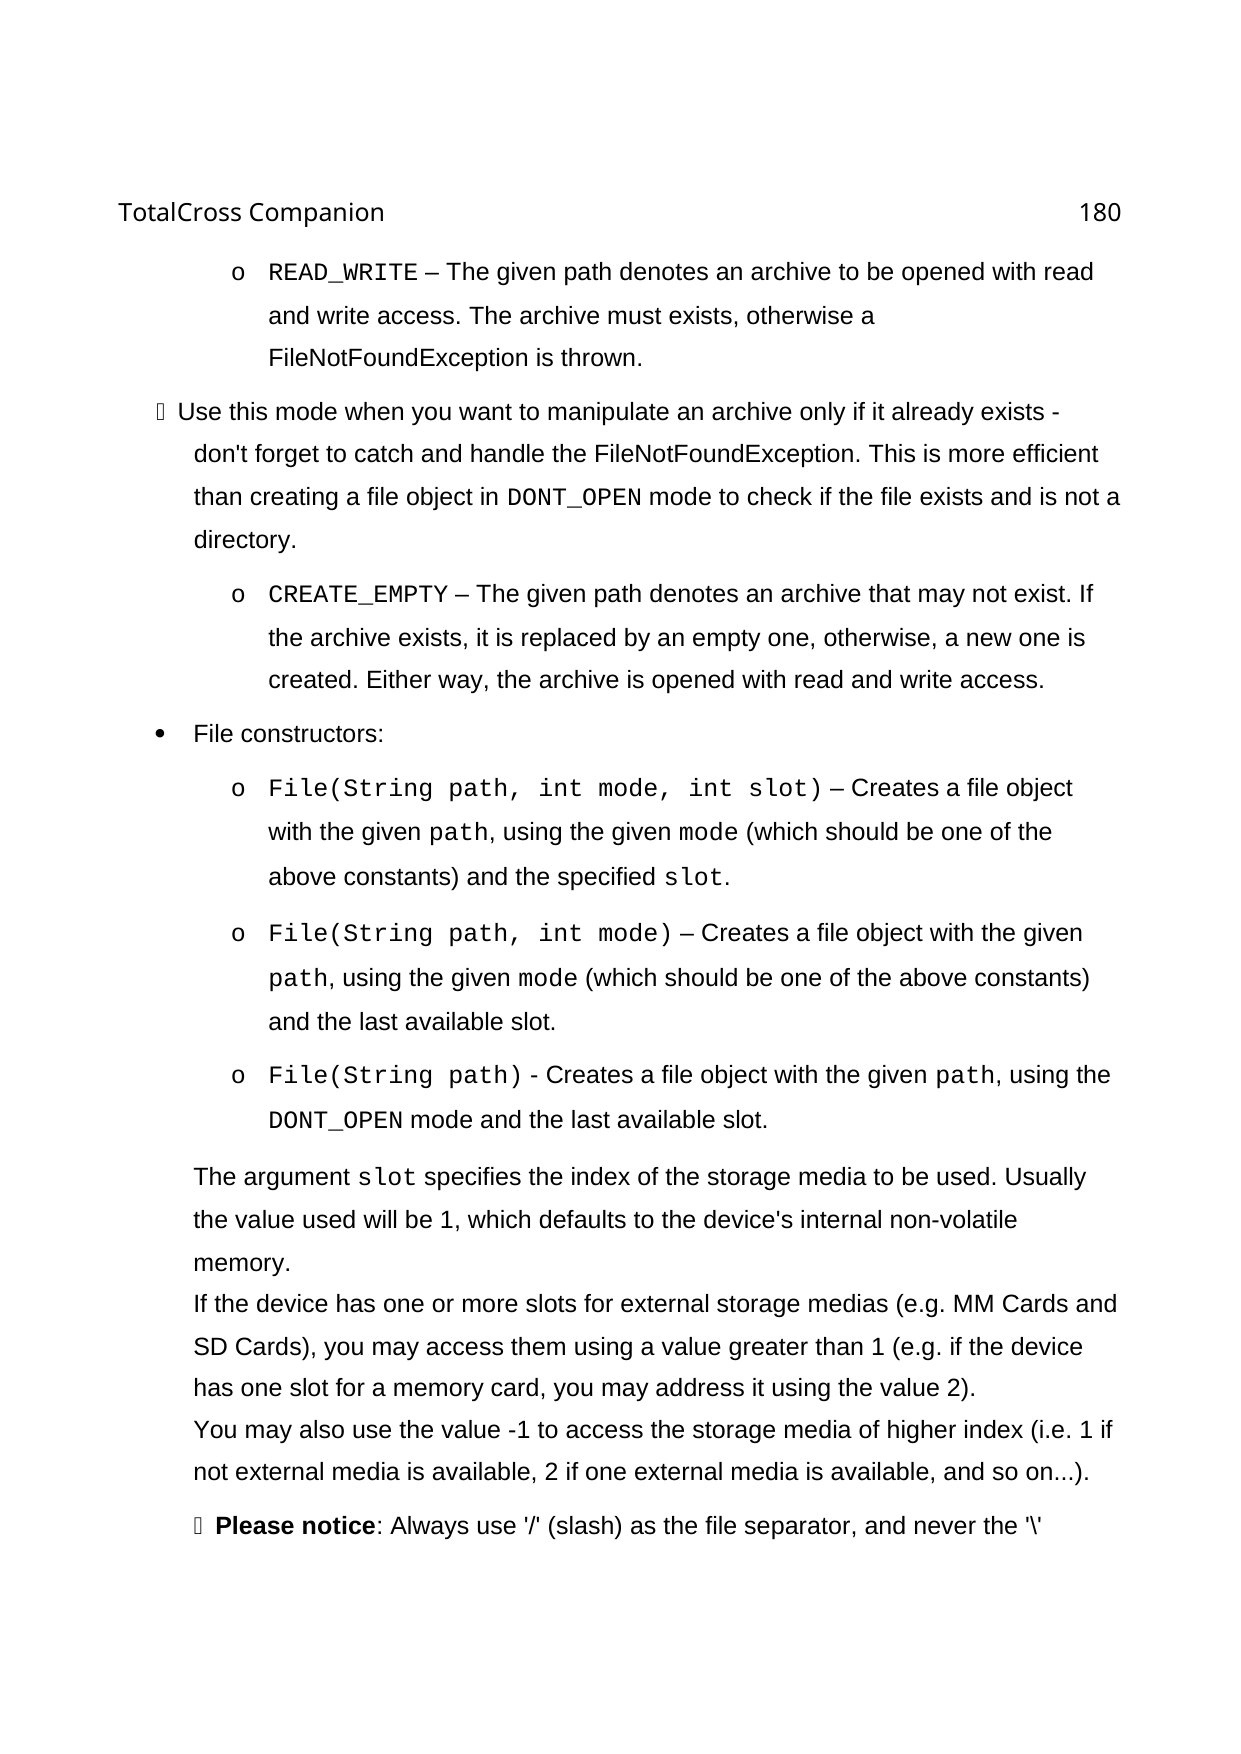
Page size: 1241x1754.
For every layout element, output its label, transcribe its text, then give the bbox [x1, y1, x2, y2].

list File constructors: [156, 720, 1122, 748]
list Please notice: Always use '/' (slash) as the file separator, and never the '\' [194, 1512, 1122, 1540]
text The argument slot specifies the index of the storage media to be used. Usually the value used will be 1, which defaults to the device's internal non-volatile memory. If the device has one or more slots for external storage medias (e.g. MM Cards and SD Cards), you may access them using a value greater than 1 (e.g. if the device has one slot for a memory card, you may address it using the value 2). You may also use the value -1 to access the storage media of higher index (i.e. 1 if not external media is available, 2 if one external media is available, and so on...). [193, 1162, 1122, 1486]
list CREATE_EMPTY – The given path denotes an archive that may not exist. If the archive exists, it is replaced by an empty one, otherwise, a new one is created. Either way, the archive is opened with read and write access. [231, 580, 1122, 694]
list File(String path, int mode) – Creates a file object with the given path, using the given mode (which should be one of the above constants) and the last available slot. [231, 919, 1122, 1036]
list File(String path, int mode, int slot) – Creates a file object with the given path, using the given mode (which should be one of the above constants) and the specified slot. [231, 774, 1122, 892]
list File(String path) - Creates a file object with the given path, using the DONT_OPEN mode and the last available slot. [231, 1061, 1122, 1136]
list READ_WRITE – The given path denotes an archive to be opened with read and write access. The archive must exists, otherwise a FileNotFoundException is thrown. [231, 258, 1122, 372]
list Use this mode when you want to manipulate an archive only if it already exists - don't forget to catch and handle the FileNotFoundException. This is more efficient than creating a file object in DONT_OPEN mode to check if the file exists and is not a directory. [156, 398, 1122, 554]
